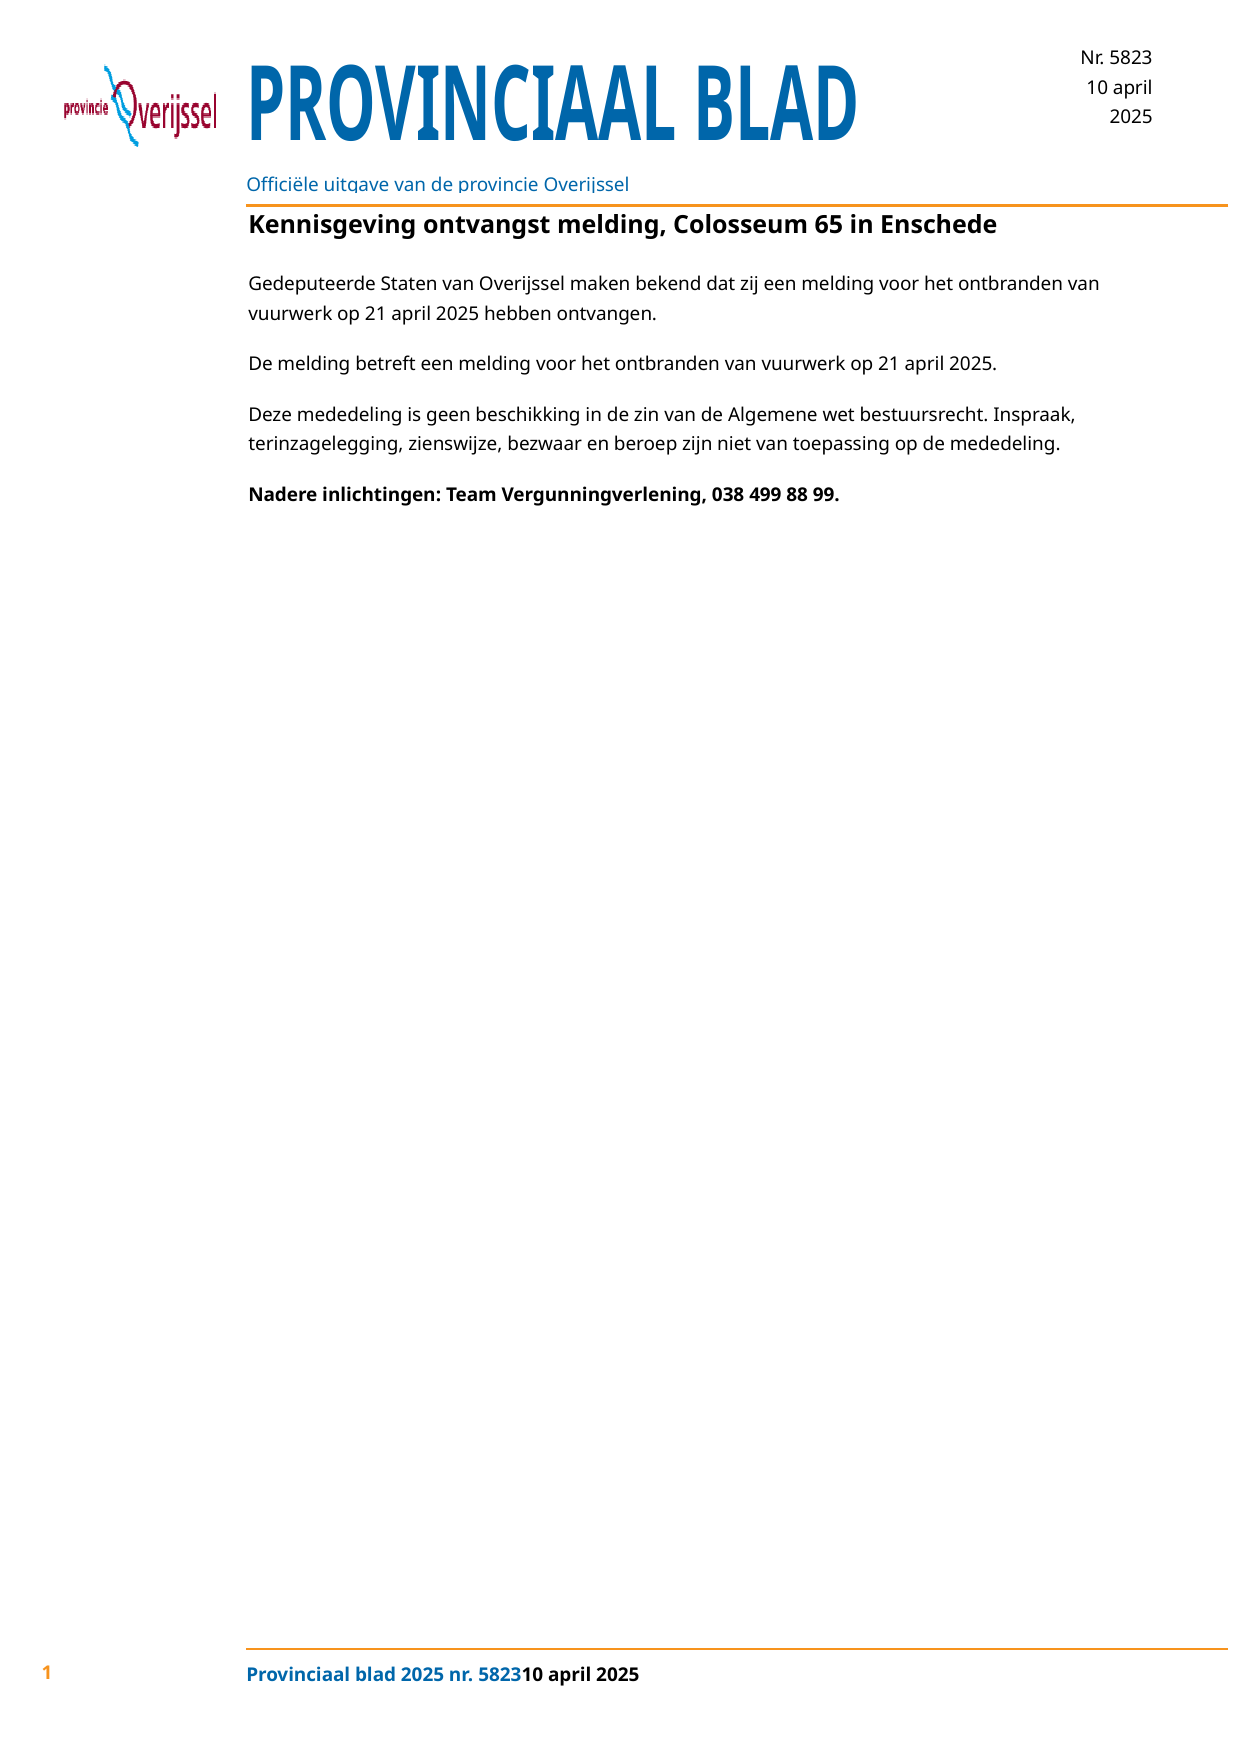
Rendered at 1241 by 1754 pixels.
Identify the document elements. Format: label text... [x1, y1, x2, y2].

text Kennisgeving ontvangst melding, Colosseum 65 in Enschede [248, 207, 1152, 241]
text Nadere inlichtingen: Team Vergunningverlening, 038 499 88 99. [248, 481, 1152, 506]
text Deze mededeling is geen beschikking in de zin van de Algemene wet bestuursrecht. Inspraak, terinzagelegging, zienswijze, bezwaar en beroep zijn niet van toepassing op de mededeling. [248, 401, 1152, 456]
picture [41, 47, 231, 172]
text De melding betreft een melding voor het ontbranden van vuurwerk op 21 april 2025. [248, 350, 1152, 376]
text Gedeputeerde Staten van Overijssel maken bekend dat zij een melding voor het ontbranden van vuurwerk op 21 april 2025 hebben ontvangen. [248, 270, 1152, 326]
